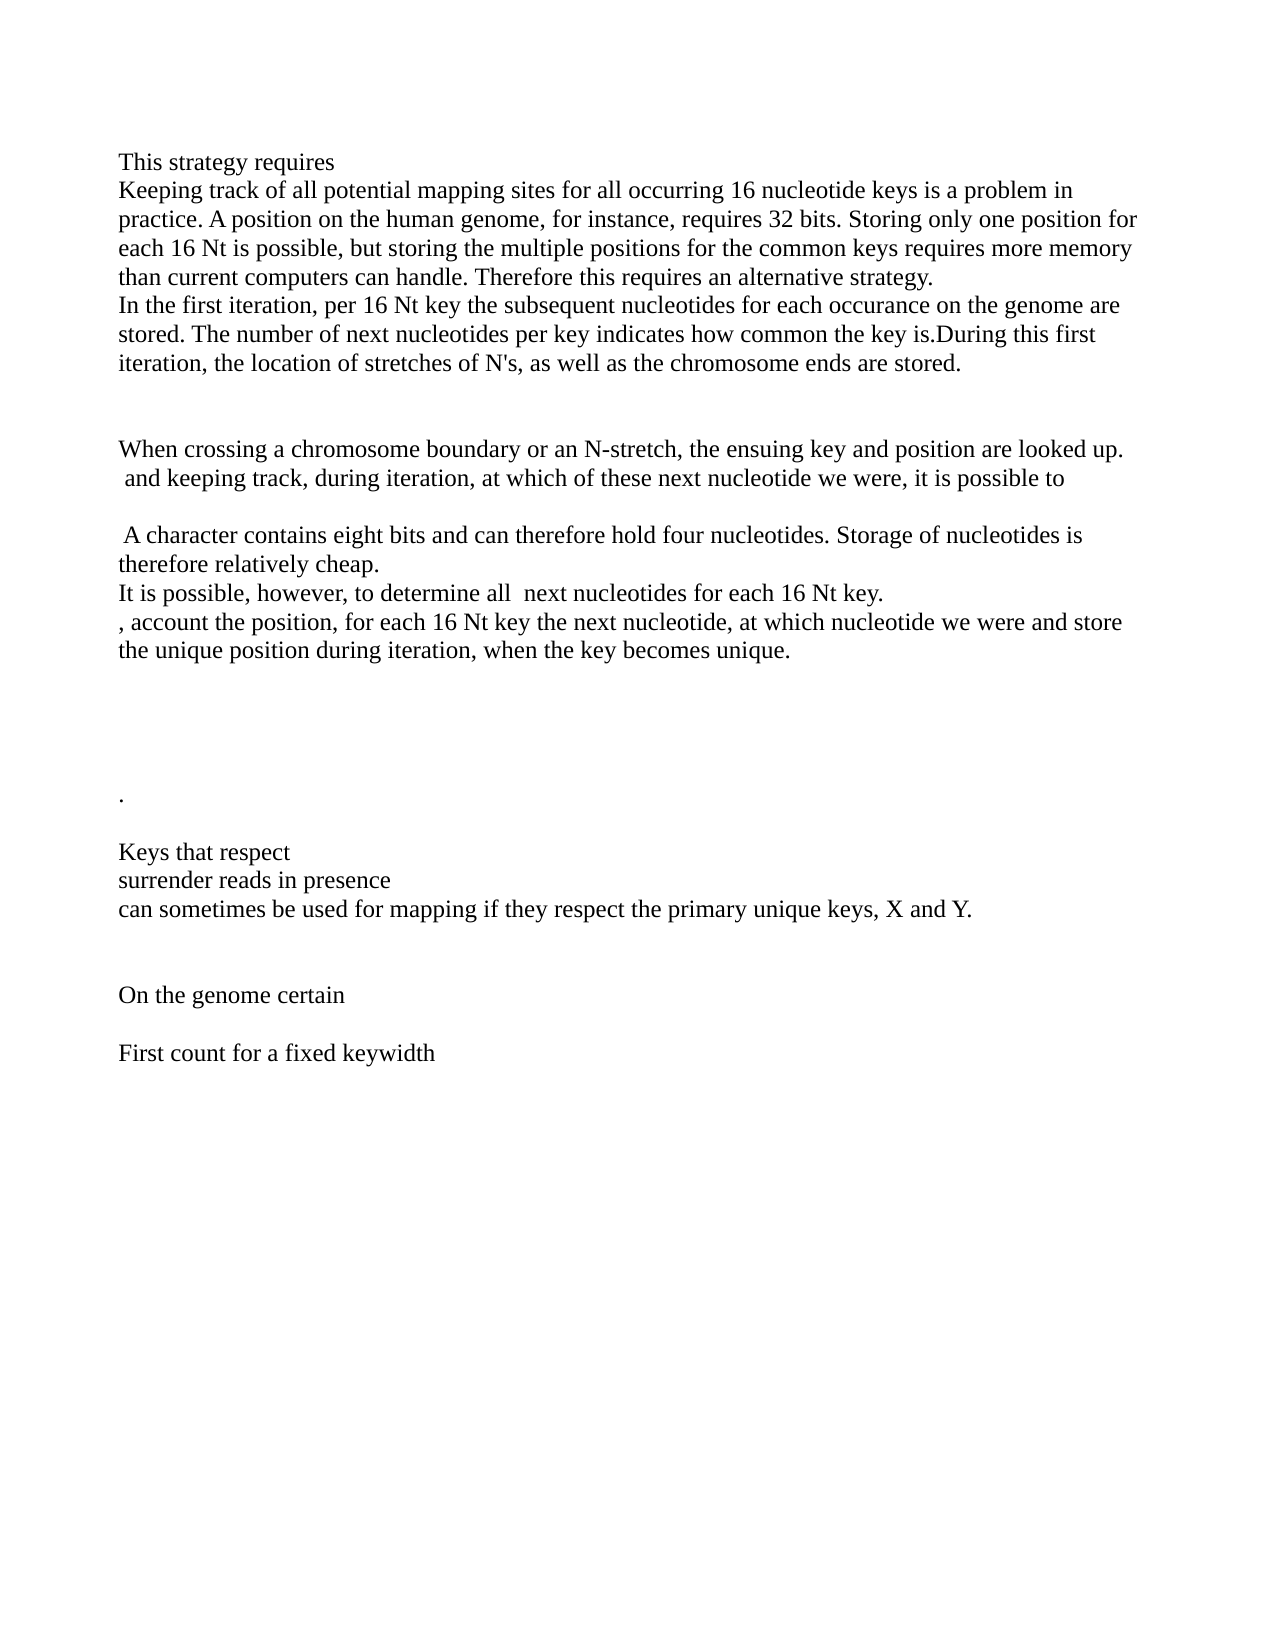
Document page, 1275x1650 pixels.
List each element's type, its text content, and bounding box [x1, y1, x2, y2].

text Keys that respect [118, 837, 1157, 866]
text , account the position, for each 16 Nt key the next nucleotide, at which nucleotide we were and store the unique position during iteration, when the key becomes unique. [118, 607, 1157, 664]
text First count for a fixed keywidth [118, 1038, 1157, 1067]
text can sometimes be used for mapping if they respect the primary unique keys, X and Y. [118, 894, 1157, 923]
text Keeping track of all potential mapping sites for all occurring 16 nucleotide keys is a problem in practice. A position on the human genome, for instance, requires 32 bits. Storing only one position for each 16 Nt is possible, but storing the multiple positions for the common keys requires more memory than current computers can handle. Therefore this requires an alternative strategy. [118, 176, 1157, 291]
text A character contains eight bits and can therefore hold four nucleotides. Storage of nucleotides is therefore relatively cheap. [118, 521, 1157, 578]
text When crossing a chromosome boundary or an N-stretch, the ensuing key and position are looked up. [118, 434, 1157, 463]
text . [118, 779, 1157, 808]
text and keeping track, during iteration, at which of these next nucleotide we were, it is possible to [118, 463, 1157, 492]
text This strategy requires [118, 147, 1157, 176]
text It is possible, however, to determine all next nucleotides for each 16 Nt key. [118, 578, 1157, 607]
text surrender reads in presence [118, 866, 1157, 894]
text On the genome certain [118, 981, 1157, 1009]
text In the first iteration, per 16 Nt key the subsequent nucleotides for each occurance on the genome are stored. The number of next nucleotides per key indicates how common the key is.During this first iteration, the location of stretches of N's, as well as the chromosome ends are stored. [118, 291, 1157, 377]
